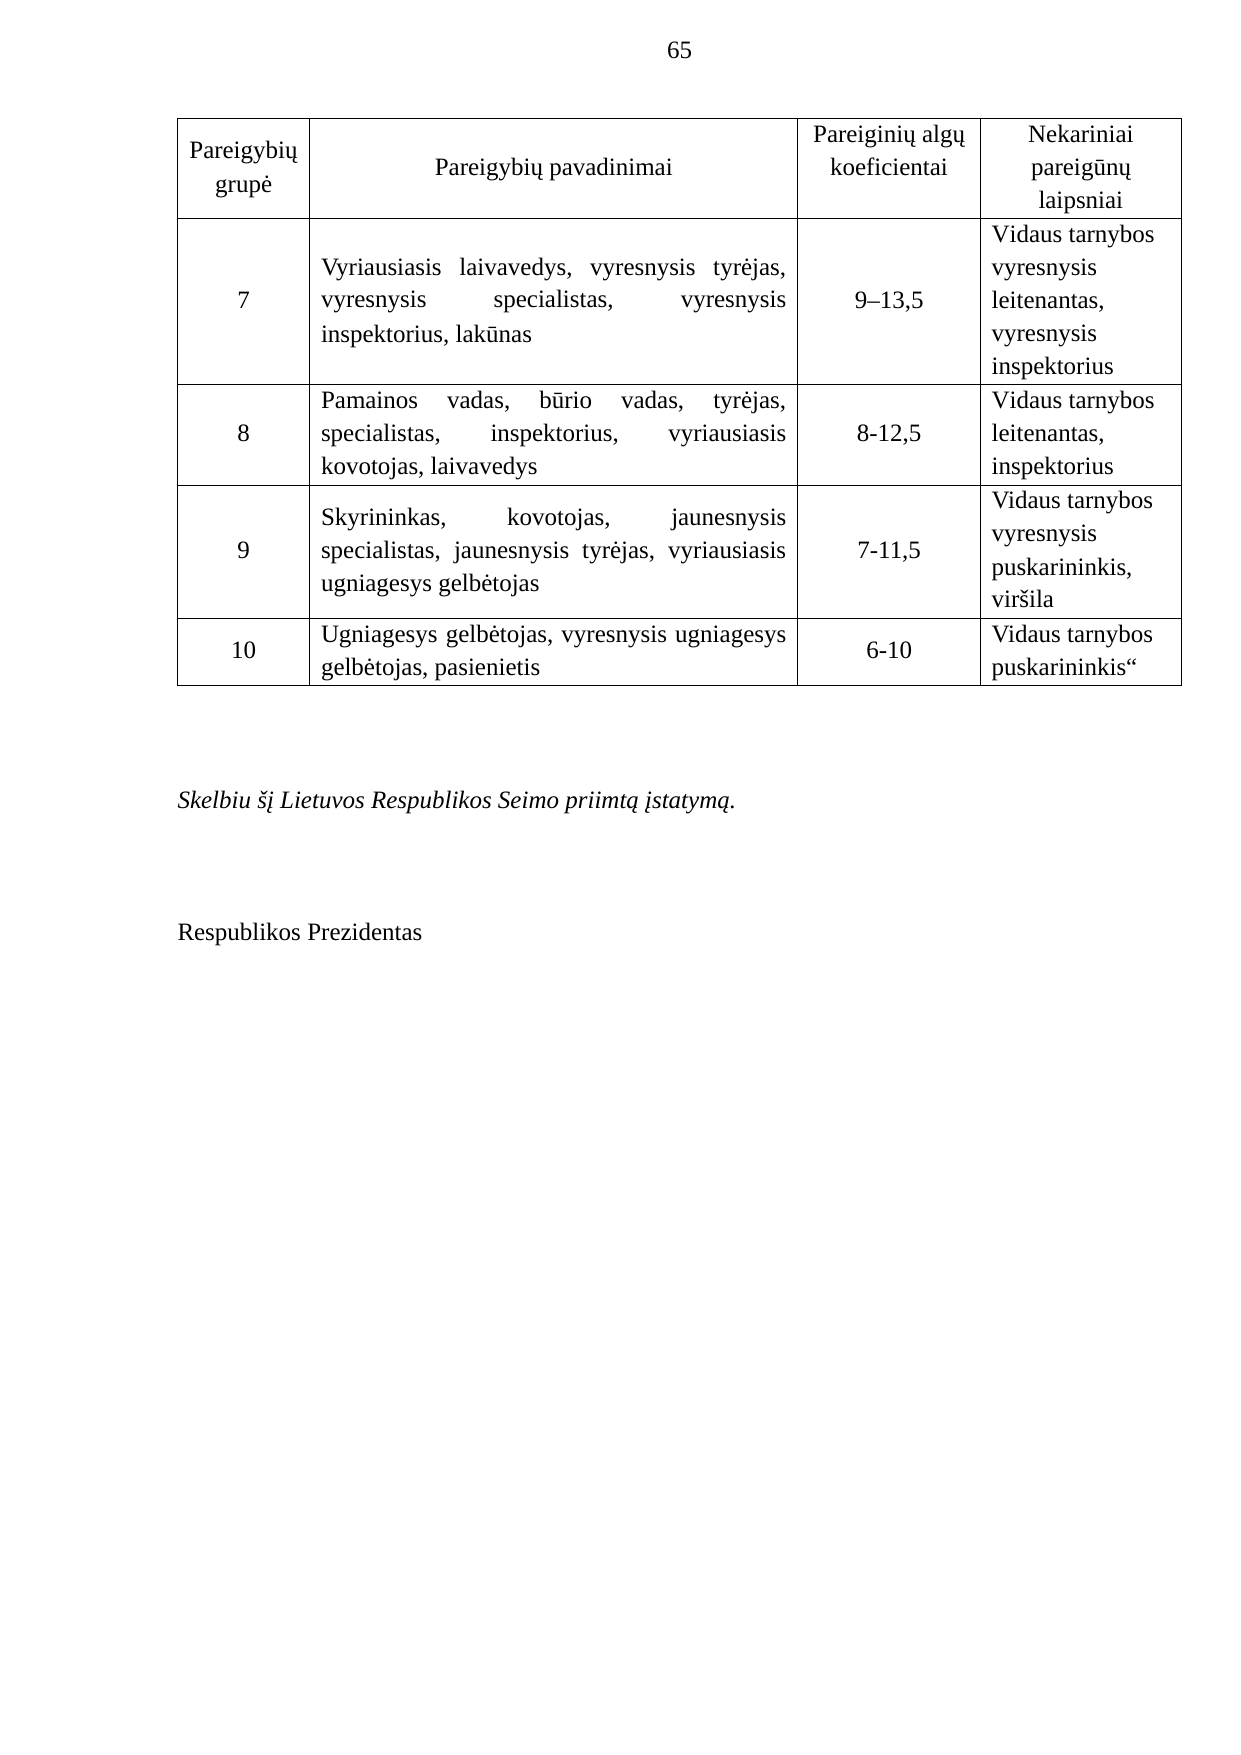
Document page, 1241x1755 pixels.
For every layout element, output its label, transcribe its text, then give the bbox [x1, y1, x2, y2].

table_cell Vidaus tarnybos vyresnysis leitenantas, vyresnysis inspektorius [981, 219, 1181, 384]
table_cell Skyrininkas, kovotojas, jaunesnysis specialistas, jaunesnysis tyrėjas, vyriausiasis ugniagesys gelbėtojas [310, 486, 797, 618]
table_cell 10 [178, 619, 309, 685]
table_cell Vidaus tarnybos leitenantas, inspektorius [981, 385, 1181, 484]
table_cell Vidaus tarnybos puskarininkis“ [981, 619, 1181, 685]
table_cell 7 [178, 219, 309, 384]
table_cell 9 [178, 486, 309, 618]
table_cell Vyriausiasis laivavedys, vyresnysis tyrėjas, vyresnysis specialistas, vyresnysis inspektorius, lakūnas [310, 219, 797, 384]
table_header Pareigybių grupė [178, 119, 309, 218]
table_cell Vidaus tarnybos vyresnysis puskarininkis, viršila [981, 486, 1181, 618]
table_header Nekariniai pareigūnų laipsniai [981, 119, 1181, 218]
table_cell 8-12,5 [798, 385, 980, 484]
table_cell 8 [178, 385, 309, 484]
text Respublikos Prezidentas [177, 917, 1181, 946]
table_header Pareiginių algų koeficientai [798, 119, 980, 218]
table_header Pareigybių pavadinimai [310, 119, 797, 218]
table_cell Ugniagesys gelbėtojas, vyresnysis ugniagesys gelbėtojas, pasienietis [310, 619, 797, 685]
table_cell Pamainos vadas, būrio vadas, tyrėjas, specialistas, inspektorius, vyriausiasis kovotojas, laivavedys [310, 385, 797, 484]
text Skelbiu šį Lietuvos Respublikos Seimo priimtą įstatymą. [177, 785, 1181, 813]
table_cell 6-10 [798, 619, 980, 685]
table_cell 7-11,5 [798, 486, 980, 618]
table_cell 9–13,5 [798, 219, 980, 384]
